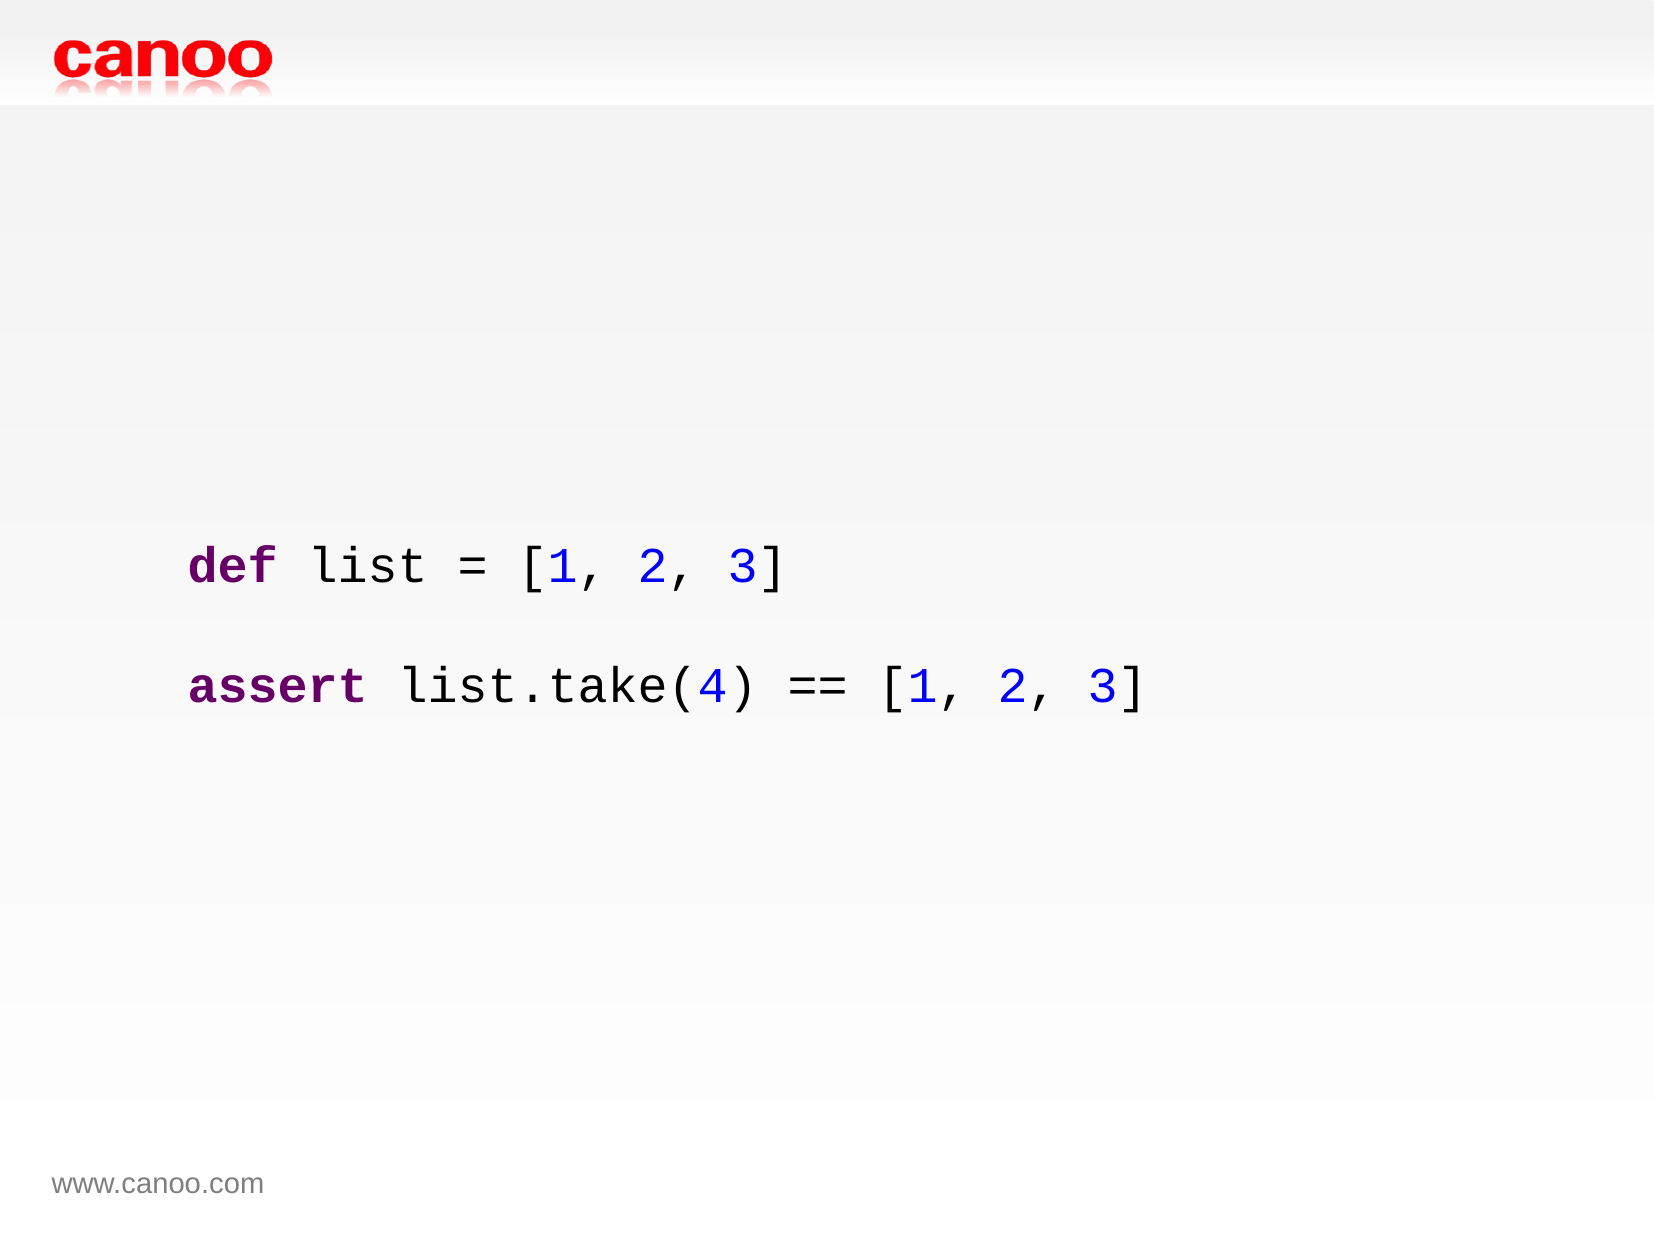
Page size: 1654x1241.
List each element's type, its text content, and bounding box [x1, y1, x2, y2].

text_box def list = [1, 2, 3] assert list.take(4) == [1, 2, 3] [187, 145, 1609, 1100]
picture [51, 37, 273, 119]
